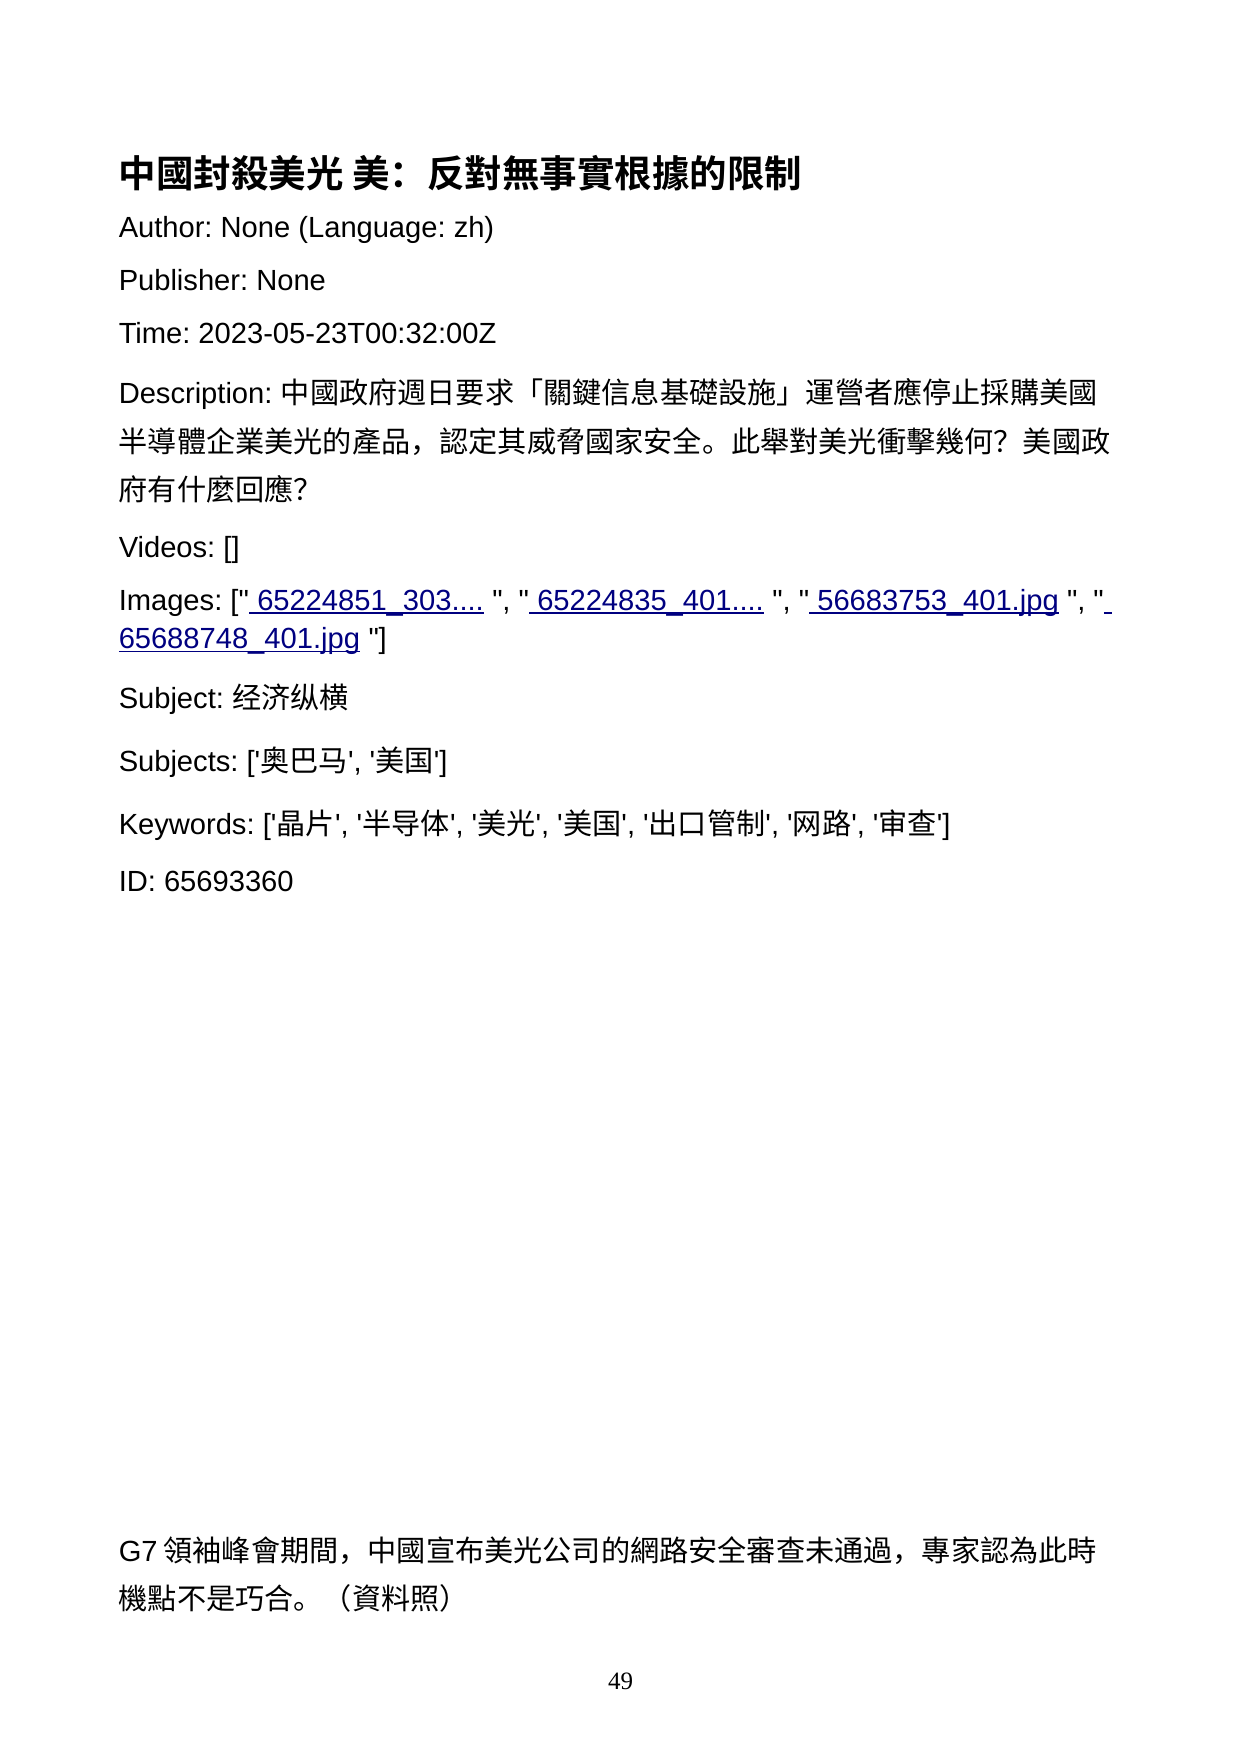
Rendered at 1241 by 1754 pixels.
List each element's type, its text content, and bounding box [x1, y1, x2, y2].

text Subject: 经济纵横 [118, 675, 1122, 717]
text Author: None (Language: zh) [118, 210, 1122, 244]
text Description: 中國政府週日要求「關鍵信息基礎設施」運營者應停止採購美國半導體企業美光的產品，認定其威脅國家安全。此舉對美光衝擊幾何？美國政府有什麼回應？ [118, 370, 1122, 509]
text Subjects: ['奥巴马', '美国'] [118, 738, 1122, 780]
text ID: 65693360 [118, 864, 1122, 898]
text Time: 2023-05-23T00:32:00Z [118, 317, 1122, 350]
text G7領袖峰會期間，中國宣布美光公司的網路安全審查未通過，專家認為此時機點不是巧合。（資料照） [118, 1527, 1122, 1618]
text Images: [" 65224851_303.... ", " 65224835_401.... ", " 56683753_401.jpg ", " 65688748_401.jpg "] [118, 583, 1122, 655]
text Videos: [] [118, 530, 1122, 563]
text Keywords: ['晶片', '半导体', '美光', '美国', '出口管制', '网路', '审查'] [118, 801, 1122, 843]
subtitle 中國封殺美光 美：反對無事實根據的限制 [118, 143, 1122, 198]
text Publisher: None [118, 263, 1122, 297]
